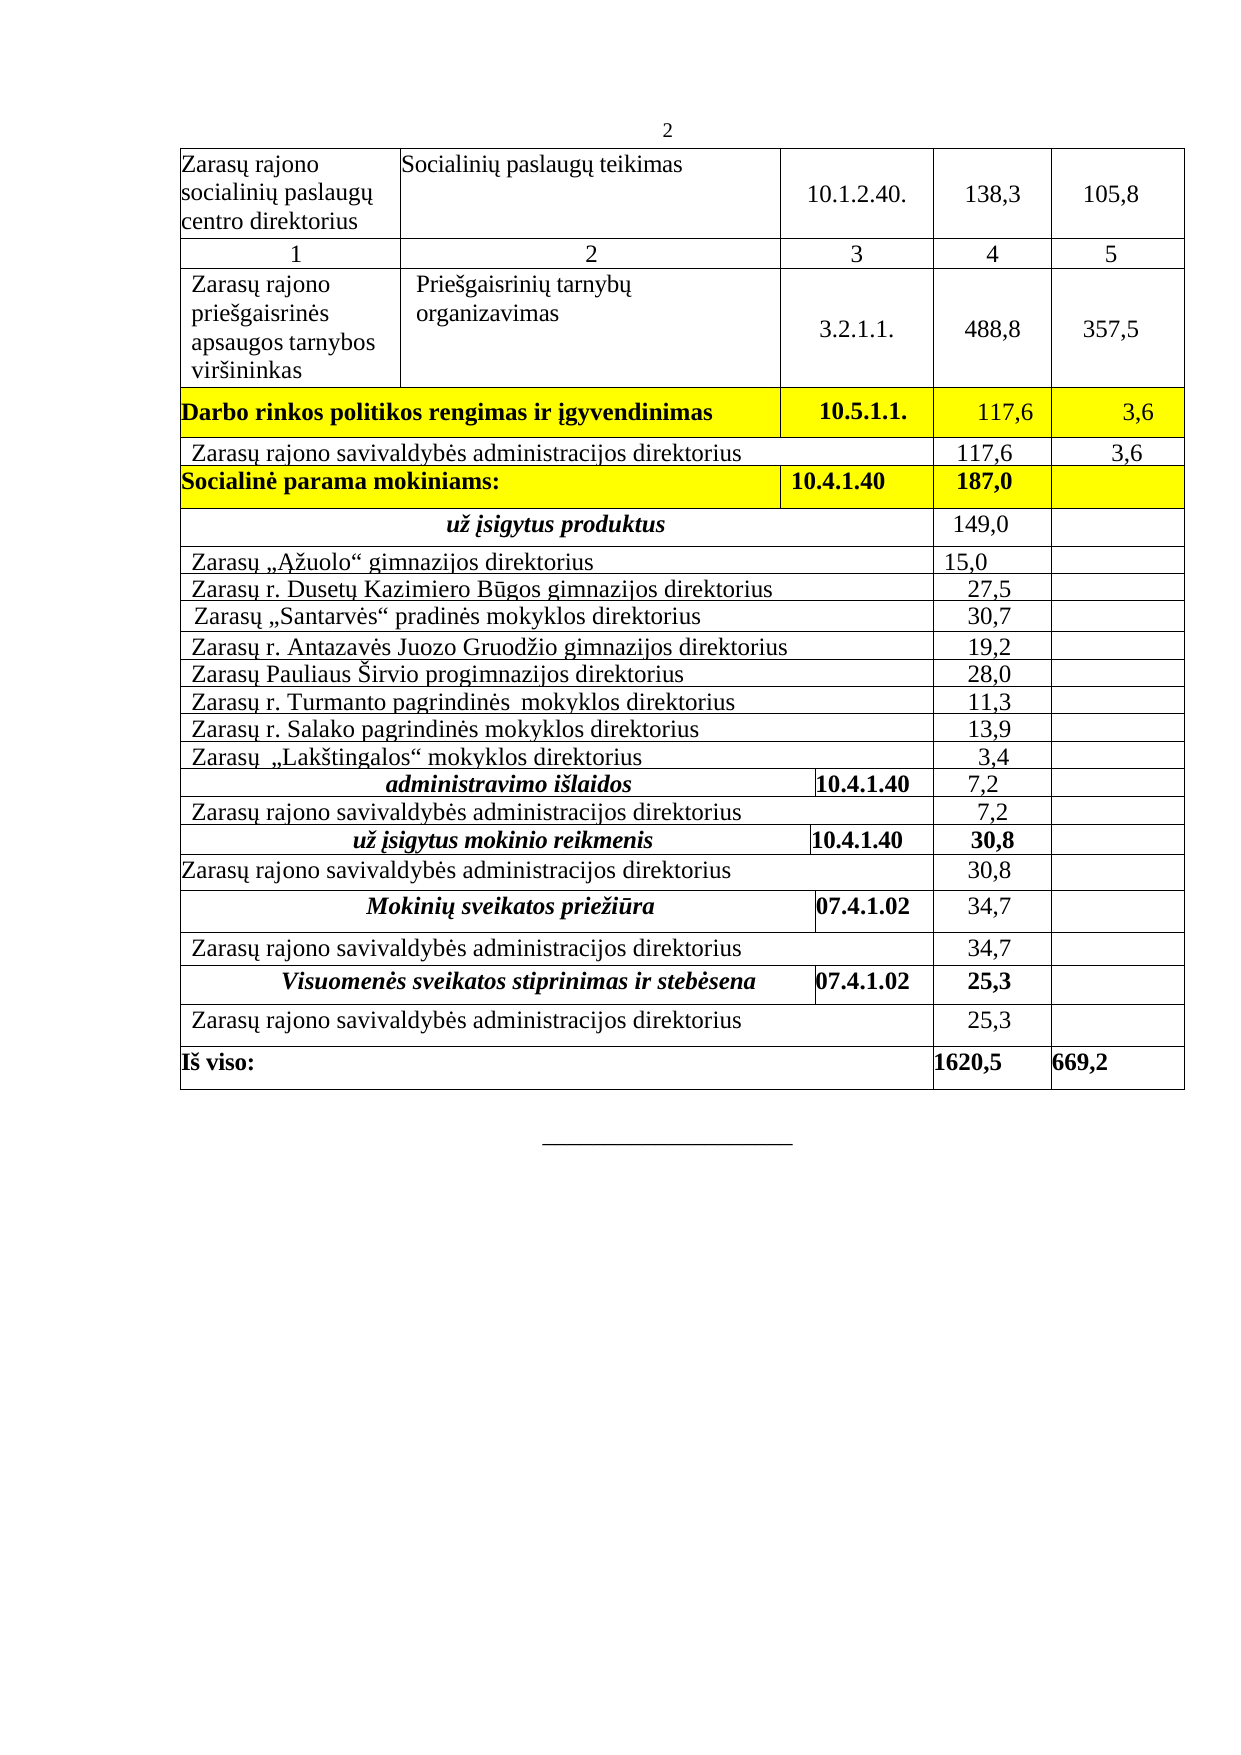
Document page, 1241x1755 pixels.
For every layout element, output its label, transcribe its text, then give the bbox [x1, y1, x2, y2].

table_cell [1052, 632, 1184, 658]
table_cell Zarasų rajono savivaldybės administracijos direktorius [181, 438, 933, 465]
table_cell 10.4.1.40 [816, 769, 933, 796]
table_cell 28,0 [934, 660, 1051, 686]
text ____________________ [165, 1119, 1169, 1148]
table_cell 25,3 [934, 966, 1051, 1004]
table_cell Priešgaisrinių tarnybų organizavimas [401, 269, 780, 387]
table_cell 11,3 [934, 687, 1051, 713]
table_cell 7,2 [934, 797, 1051, 824]
table_cell 669,2 [1052, 1047, 1184, 1089]
table_cell [1052, 574, 1184, 600]
table_cell [1052, 933, 1184, 965]
table_cell už įsigytus produktus [181, 509, 933, 546]
table_cell Zarasų „Santarvės“ pradinės mokyklos direktorius [181, 601, 933, 631]
table_cell Zarasų rajono savivaldybės administracijos direktorius [181, 855, 933, 890]
table_cell 13,9 [934, 714, 1051, 741]
table_cell [1052, 797, 1184, 824]
table_cell 10.1.2.40. [781, 149, 933, 238]
table_cell 3,4 [934, 742, 1051, 768]
table_cell 149,0 [934, 509, 1051, 546]
table_cell 19,2 [934, 632, 1051, 658]
table_cell [1052, 742, 1184, 768]
table_cell [1052, 966, 1184, 1004]
table_cell Zarasų „Ąžuolo“ gimnazijos direktorius [181, 547, 933, 573]
table_cell 3.2.1.1. [781, 269, 933, 387]
table_cell [1052, 687, 1184, 713]
table_cell 1620,5 [934, 1047, 1051, 1089]
table_cell 105,8 [1052, 149, 1184, 238]
table_cell 117,6 [934, 388, 1051, 437]
table_cell 30,7 [934, 601, 1051, 631]
table_cell Mokinių sveikatos priežiūra [181, 891, 815, 932]
table_cell už įsigytus mokinio reikmenis [181, 825, 810, 854]
table_cell 3 [781, 239, 933, 268]
table_cell 30,8 [934, 825, 1051, 854]
table_cell administravimo išlaidos [181, 769, 815, 796]
table_cell Iš viso: [181, 1047, 933, 1089]
table_cell 25,3 [934, 1005, 1051, 1046]
table_cell 15,0 [934, 547, 1051, 573]
table_cell [1052, 769, 1184, 796]
table_cell Zarasų r. Salako pagrindinės mokyklos direktorius [181, 714, 933, 741]
table_cell [1052, 1005, 1184, 1046]
table_cell 34,7 [934, 891, 1051, 932]
table_cell 138,3 [934, 149, 1051, 238]
table_cell Darbo rinkos politikos rengimas ir įgyvendinimas [181, 388, 780, 437]
table_cell 3,6 [1052, 438, 1184, 465]
table_cell 10.4.1.40 [811, 825, 933, 854]
table_cell [1052, 660, 1184, 686]
table_cell Zarasų r. Dusetų Kazimiero Būgos gimnazijos direktorius [181, 574, 933, 600]
table_cell Socialinė parama mokiniams: [181, 466, 780, 508]
table_cell Zarasų Pauliaus Širvio progimnazijos direktorius [181, 660, 933, 686]
table_cell Zarasų rajono socialinių paslaugų centro direktorius [181, 149, 400, 238]
table_cell Visuomenės sveikatos stiprinimas ir stebėsena [181, 966, 815, 1004]
table_cell 187,0 [934, 466, 1051, 508]
table_cell [1052, 855, 1184, 890]
table_cell [1052, 714, 1184, 741]
table_cell 2 [401, 239, 780, 268]
table_cell 07.4.1.02 [816, 966, 933, 1004]
table_cell Zarasų rajono savivaldybės administracijos direktorius [181, 1005, 933, 1046]
table_cell Zarasų rajono priešgaisrinės apsaugos tarnybos viršininkas [181, 269, 400, 387]
table_cell Zarasų r. Antazavės Juozo Gruodžio gimnazijos direktorius [181, 632, 933, 658]
table_cell 357,5 [1052, 269, 1184, 387]
table_cell [1052, 466, 1184, 508]
table_cell 10.4.1.40 [781, 466, 933, 508]
table_cell 10.5.1.1. [781, 388, 933, 437]
table_cell 30,8 [934, 855, 1051, 890]
table_cell [1052, 891, 1184, 932]
table_cell 5 [1052, 239, 1184, 268]
table_cell 27,5 [934, 574, 1051, 600]
table_cell Zarasų r. Turmanto pagrindinės mokyklos direktorius [181, 687, 933, 713]
table_cell Socialinių paslaugų teikimas [401, 149, 780, 238]
table_cell Zarasų rajono savivaldybės administracijos direktorius [181, 797, 933, 824]
table_cell 117,6 [934, 438, 1051, 465]
table_cell 34,7 [934, 933, 1051, 965]
table_cell Zarasų „Lakštingalos“ mokyklos direktorius [181, 742, 933, 768]
table_cell 07.4.1.02 [816, 891, 933, 932]
table_cell 4 [934, 239, 1051, 268]
table_cell [1052, 825, 1184, 854]
table_cell [1052, 547, 1184, 573]
table_cell 1 [181, 239, 400, 268]
table_cell [1052, 601, 1184, 631]
table_cell 488,8 [934, 269, 1051, 387]
table_cell 3,6 [1052, 388, 1184, 437]
table_cell [1052, 509, 1184, 546]
table_cell Zarasų rajono savivaldybės administracijos direktorius [181, 933, 933, 965]
table_cell 7,2 [934, 769, 1051, 796]
